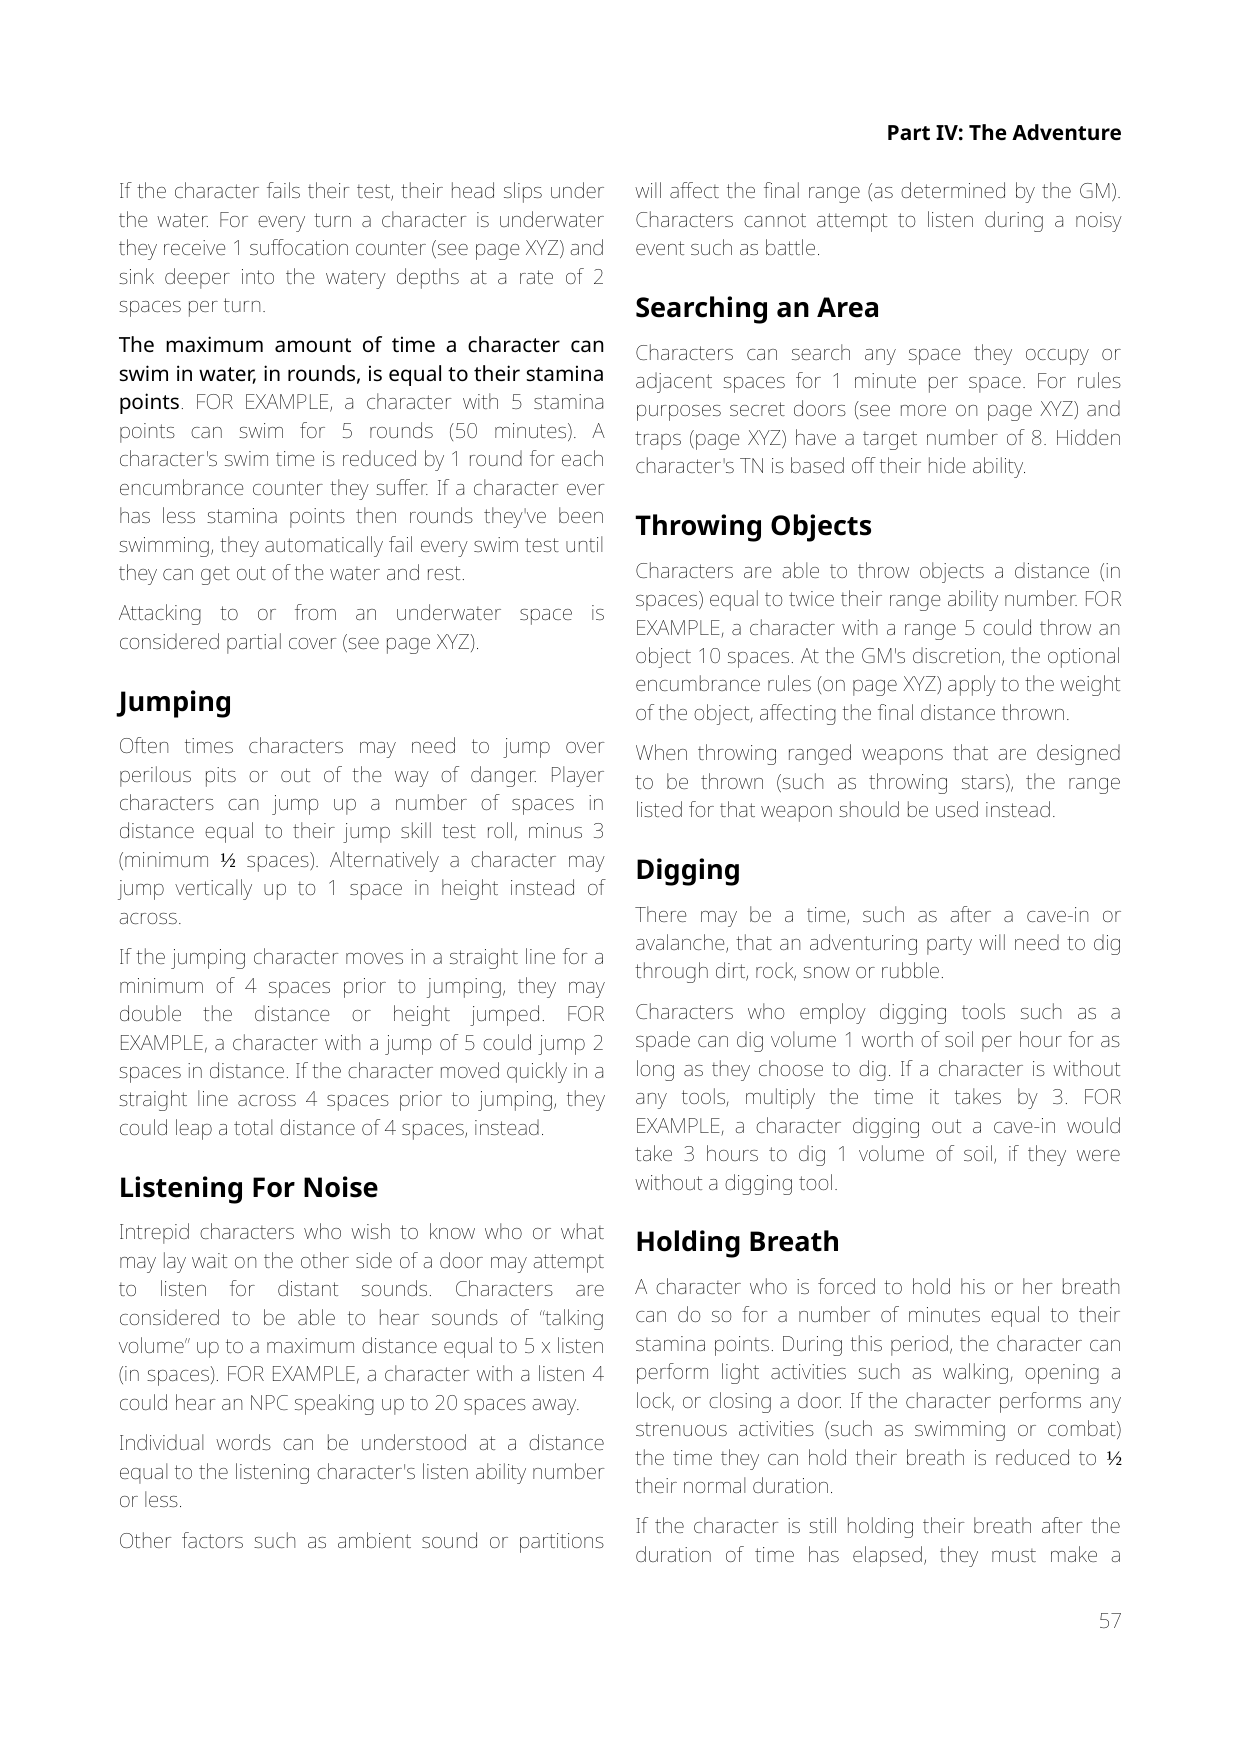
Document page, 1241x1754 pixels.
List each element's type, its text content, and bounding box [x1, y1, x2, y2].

text Often times characters may need to jump over perilous pits or out of the way of danger. Player characters can jump up a number of spaces in distance equal to their jump skill test roll, minus 3 (minimum ½ spaces). Alternatively a character may jump vertically up to 1 space in height instead of across. [118, 731, 605, 930]
text If the jumping character moves in a straight line for a minimum of 4 spaces prior to jumping, they may double the distance or height jumped. FOR EXAMPLE, a character with a jump of 5 could jump 2 spaces in distance. If the character moved quickly in a straight line across 4 spaces prior to jumping, they could leap a total distance of 4 spaces, instead. [118, 942, 605, 1141]
text Other factors such as ambient sound or partitions [118, 1526, 605, 1554]
subtitle Searching an Area [635, 288, 1122, 325]
text will affect the final range (as determined by the GM). Characters cannot attempt to listen during a noisy event such as battle. [635, 176, 1122, 262]
text When throwing ranged weapons that are designed to be thrown (such as throwing stars), the range listed for that weapon should be used instead. [635, 738, 1122, 824]
text The maximum amount of time a character can swim in water, in rounds, is equal to their stamina points. FOR EXAMPLE, a character with 5 stamina points can swim for 5 rounds (50 minutes). A character's swim time is reduced by 1 round for each encumbrance counter they suffer. If a character ever has less stamina points then rounds they've been swimming, they automatically fail every swim test until they can get out of the water and rest. [118, 331, 605, 587]
subtitle Holding Breath [635, 1223, 1122, 1259]
text Characters who employ digging tools such as a spade can dig volume 1 worth of soil per hour for as long as they choose to dig. If a character is without any tools, multiply the time it takes by 3. FOR EXAMPLE, a character digging out a cave-in would take 3 hours to dig 1 volume of soil, if they were without a digging tool. [635, 997, 1122, 1196]
subtitle Throwing Objects [635, 506, 1122, 543]
text If the character fails their test, their head slips under the water. For every turn a character is underwater they receive 1 suffocation counter (see page XYZ) and sink deeper into the watery depths at a rate of 2 spaces per turn. [118, 176, 605, 319]
text There may be a time, such as after a cave-in or avalanche, that an adventuring party will need to dig through dirt, rock, snow or rubble. [635, 900, 1122, 985]
text A character who is forced to hold his or her breath can do so for a number of minutes equal to their stamina points. During this period, the character can perform light activities such as walking, opening a lock, or closing a door. If the character performs any strenuous activities (such as swimming or combat) the time they can hold their breath is reduced to ½ their normal duration. [635, 1272, 1122, 1499]
text If the character is still holding their breath after the duration of time has elapsed, they must make a [635, 1511, 1122, 1568]
subtitle Digging [635, 850, 1122, 887]
text Attacking to or from an underwater space is considered partial cover (see page XYZ). [118, 598, 605, 655]
text Characters are able to throw objects a distance (in spaces) equal to twice their range ability number. FOR EXAMPLE, a character with a range 5 could throw an object 10 spaces. At the GM's discretion, the optional encumbrance rules (on page XYZ) apply to the weight of the object, affecting the final distance thrown. [635, 556, 1122, 726]
text Intrepid characters who wish to know who or what may lay wait on the other side of a door may attempt to listen for distant sounds. Characters are considered to be able to hear sounds of “talking volume” up to a maximum distance equal to 5 x listen (in spaces). FOR EXAMPLE, a character with a listen 4 could hear an NPC speaking up to 20 spaces away. [118, 1217, 605, 1416]
subtitle Jumping [118, 682, 605, 719]
subtitle Listening For Noise [118, 1168, 605, 1205]
text Characters can search any space they occupy or adjacent spaces for 1 minute per space. For rules purposes secret doors (see more on page XYZ) and traps (page XYZ) have a target number of 8. Hidden character's TN is based off their hide ability. [635, 338, 1122, 480]
text Individual words can be understood at a distance equal to the listening character's listen ability number or less. [118, 1428, 605, 1514]
